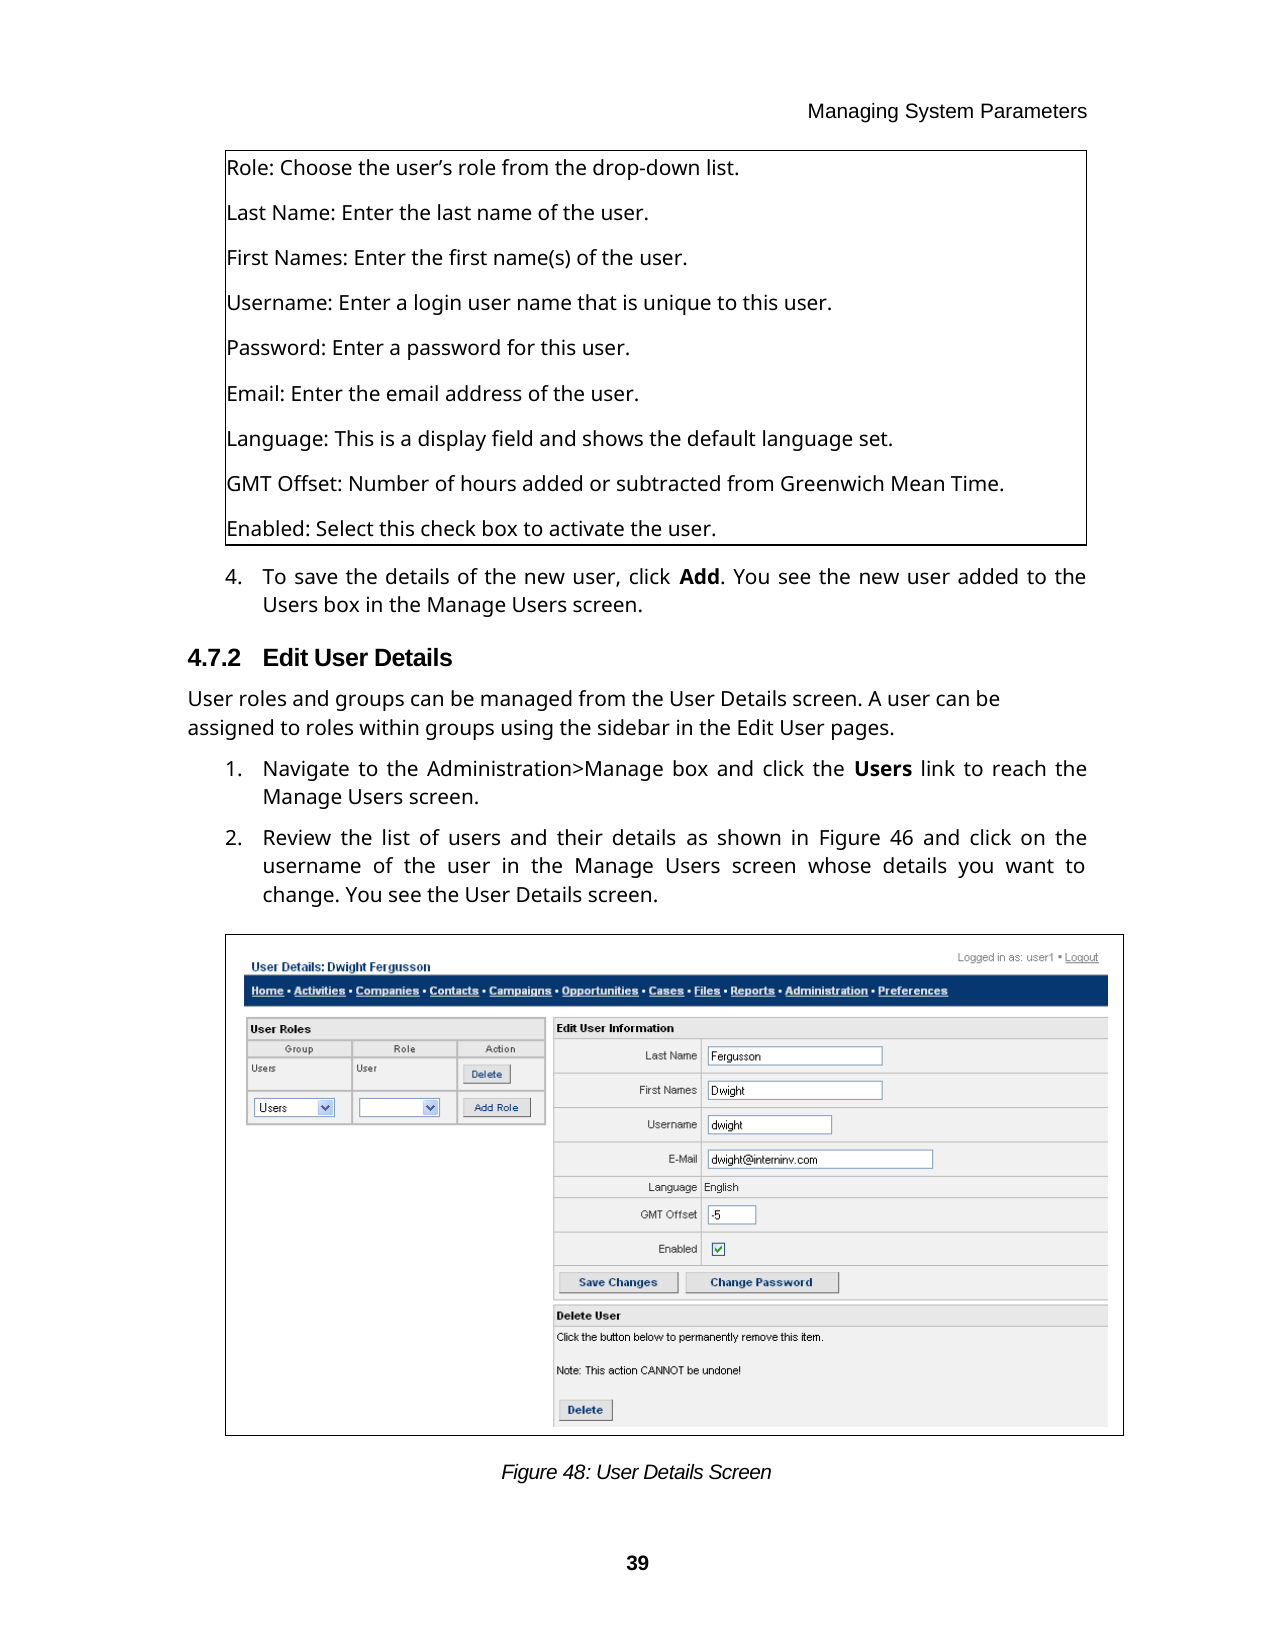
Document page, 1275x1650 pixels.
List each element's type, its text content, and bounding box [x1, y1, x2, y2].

list Review the list of users and their details as shown in Figure 46 and click on the username of the user in the Manage Users screen whose details you want to change. You see the User Details screen. [225, 823, 1087, 908]
subtitle Edit User Details [187, 644, 1087, 672]
picture [241, 942, 1108, 1427]
text Figure 48: User Details Screen [187, 1461, 1087, 1484]
list Language: This is a display field and shows the default language set. [226, 421, 1086, 452]
list Password: Enter a password for this user. [226, 330, 1086, 362]
list Enabled: Select this check box to activate the user. [226, 511, 1086, 544]
list To save the details of the new user, click Add. You see the new user added to the Users box in the Manage Users screen. [225, 562, 1087, 619]
list Email: Enter the email address of the user. [226, 376, 1086, 407]
list GMT Offset: Number of hours added or subtracted from Greenwich Mean Time. [226, 466, 1086, 497]
list Role: Choose the user’s role from the drop-down list. [226, 151, 1086, 182]
list First Names: Enter the first name(s) of the user. [226, 240, 1086, 272]
list Navigate to the Administration>Manage box and click the Users link to reach the Manage Users screen. [225, 754, 1087, 811]
list Last Name: Enter the last name of the user. [226, 195, 1086, 227]
list Username: Enter a login user name that is unique to this user. [226, 285, 1086, 317]
text User roles and groups can be managed from the User Details screen. A user can be assigned to roles within groups using the sidebar in the Edit User pages. [187, 684, 1087, 741]
